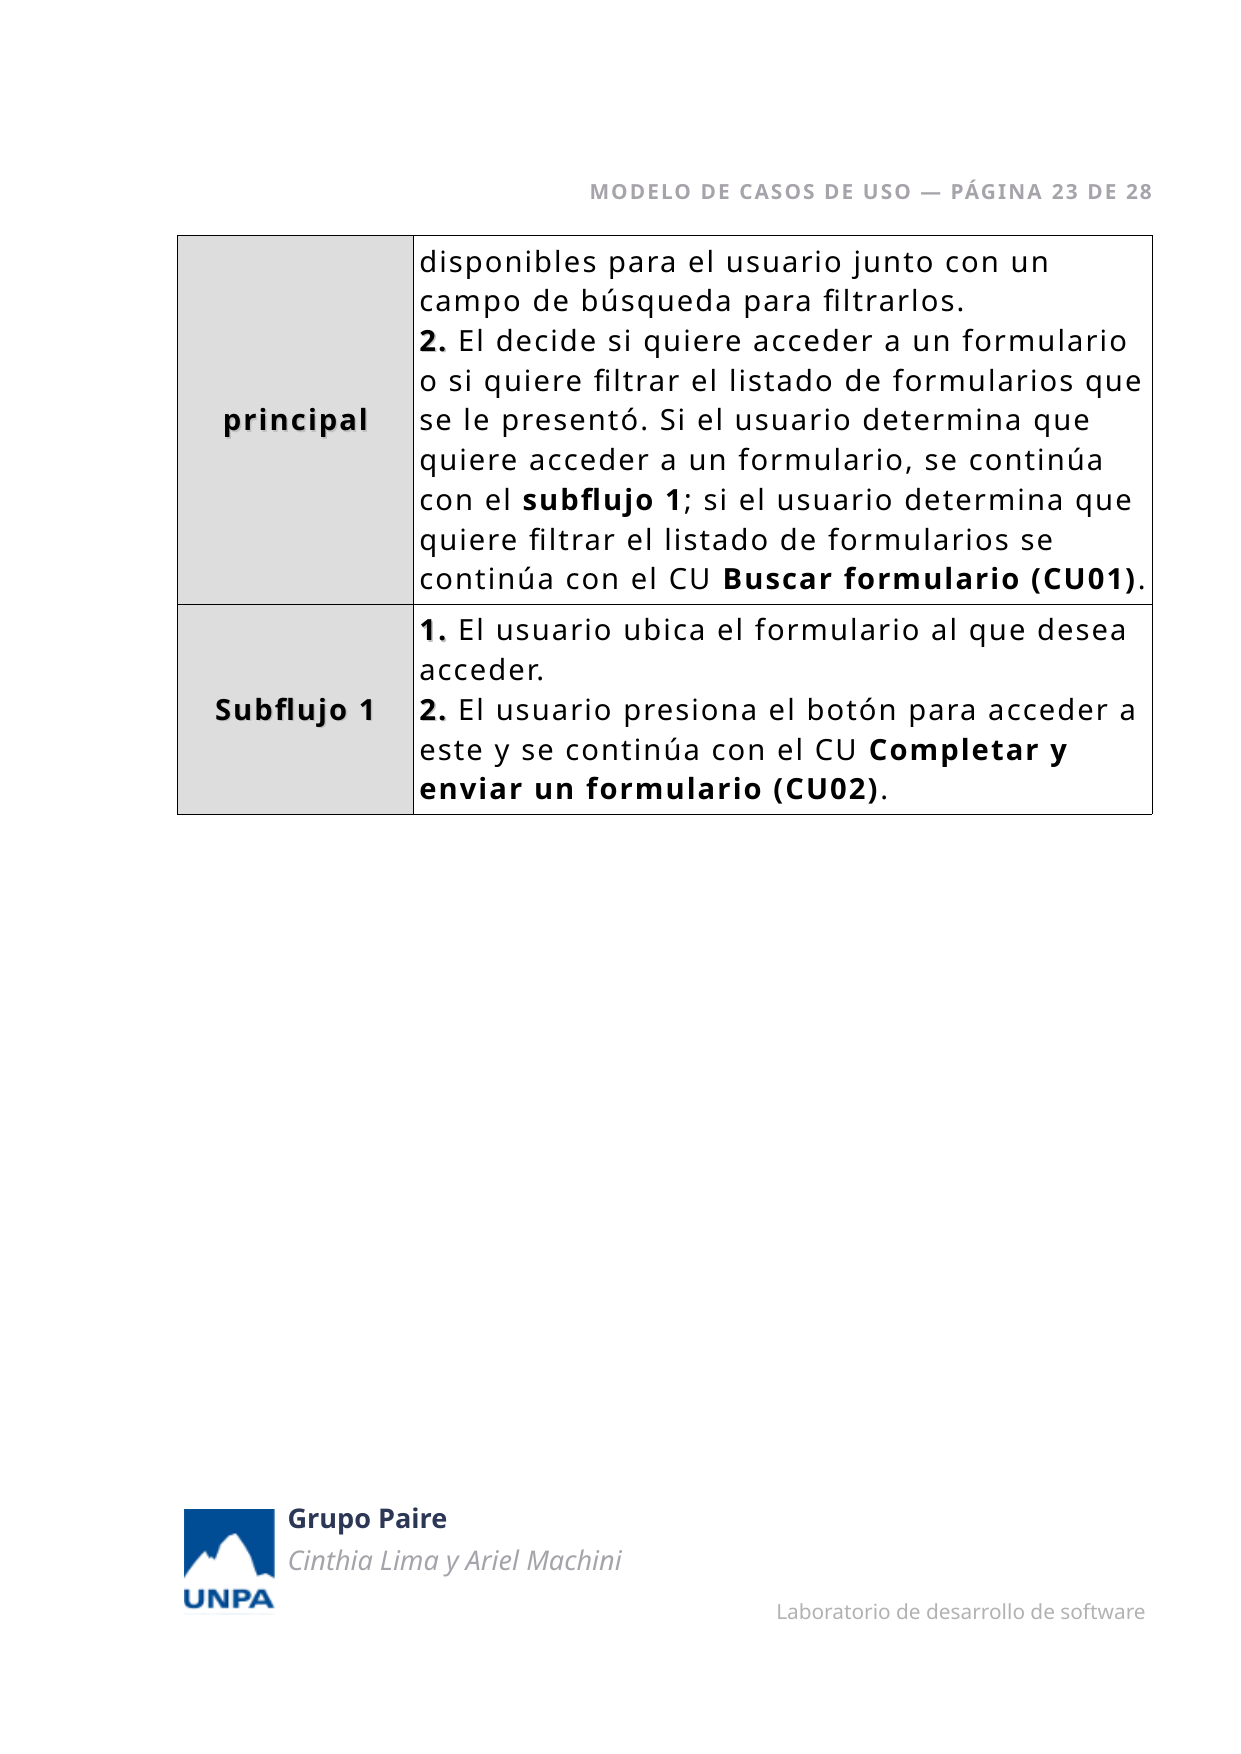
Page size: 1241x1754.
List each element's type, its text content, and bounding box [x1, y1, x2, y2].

table_cell Subflujo 1 [178, 605, 413, 814]
table_cell 1. El usuario ubica el formulario al que desea acceder. 2. El usuario presiona el botón para acceder a este y se continúa con el CU Completar y enviar un formulario (CU02). [414, 605, 1152, 814]
table_cell principal [178, 236, 413, 604]
table_cell disponibles para el usuario junto con un campo de búsqueda para filtrarlos. 2. El decide si quiere acceder a un formulario o si quiere filtrar el listado de formularios que se le presentó. Si el usuario determina que quiere acceder a un formulario, se continúa con el subflujo 1; si el usuario determina que quiere filtrar el listado de formularios se continúa con el CU Buscar formulario (CU01). [414, 236, 1152, 604]
picture [184, 1509, 275, 1615]
